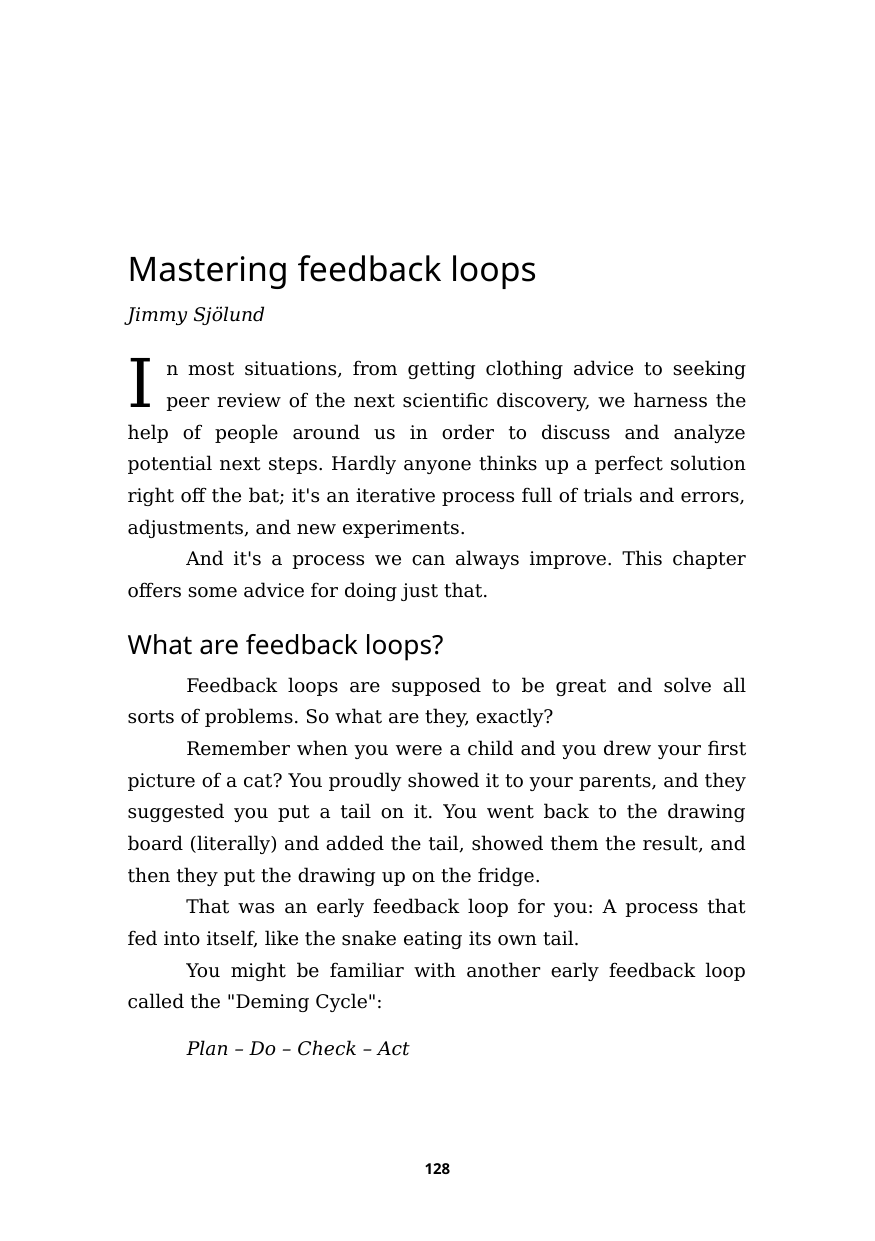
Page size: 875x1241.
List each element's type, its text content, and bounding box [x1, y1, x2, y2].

text Remember when you were a child and you drew your first picture of a cat? You proudly showed it to your parents, and they suggested you put a tail on it. You went back to the drawing board (literally) and added the tail, showed them the result, and then they put the drawing up on the fridge. [127, 738, 747, 886]
subtitle Mastering feedback loops [127, 246, 747, 292]
text You might be familiar with another early feedback loop called the "Deming Cycle": [127, 959, 747, 1013]
subtitle What are feedback loops? [127, 626, 747, 662]
text Feedback loops are supposed to be great and solve all sorts of problems. So what are they, exactly? [127, 674, 747, 728]
text That was an early feedback loop for you: A process that fed into itself, like the snake eating its own tail. [127, 896, 747, 950]
text Jimmy Sjölund [127, 304, 747, 326]
text And it's a process we can always improve. This chapter offers some advice for doing just that. [127, 548, 747, 602]
text Plan – Do – Check – Act [187, 1038, 688, 1060]
text In most situations, from getting clothing advice to seeking peer review of the next scientific discovery, we harness the help of people around us in order to discuss and analyze potential next steps. Hardly anyone thinks up a perfect solution right off the bat; it's an iterative process full of trials and errors, adjustments, and new experiments. [127, 358, 747, 539]
